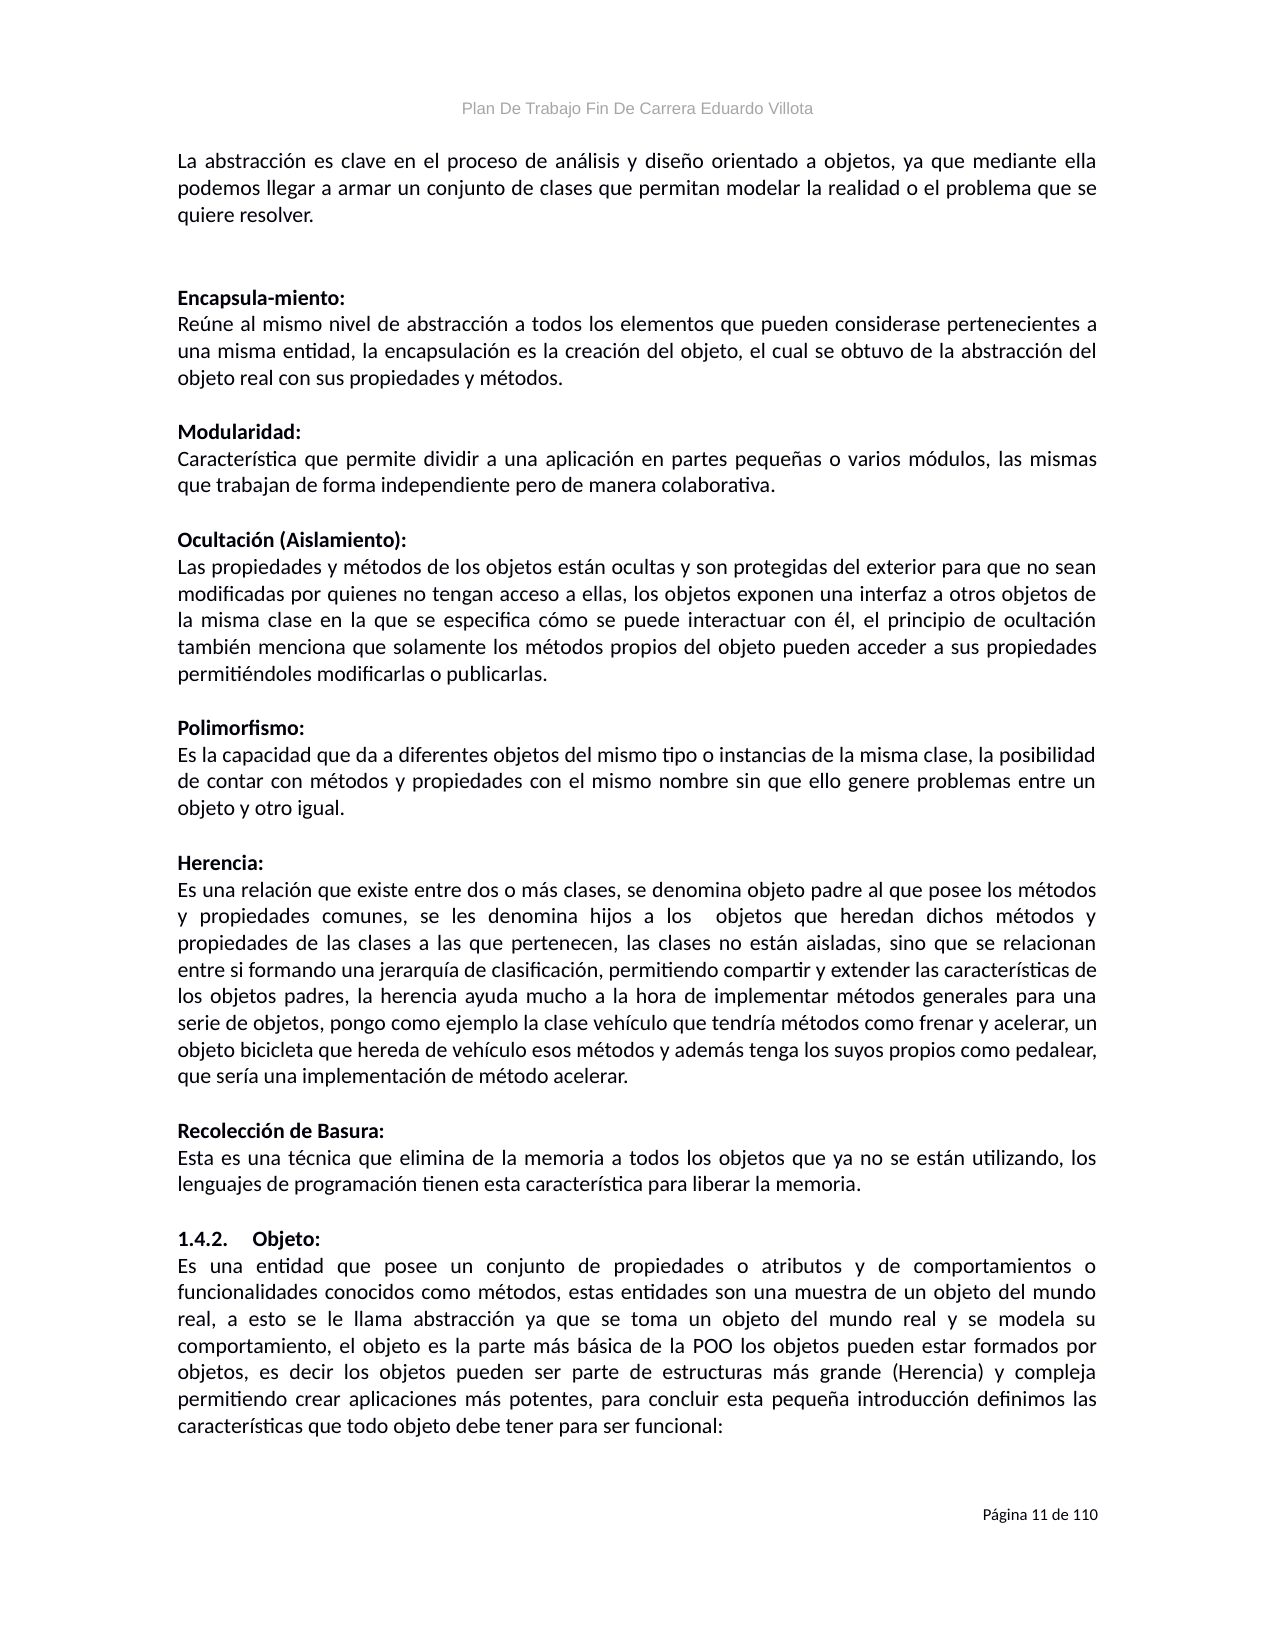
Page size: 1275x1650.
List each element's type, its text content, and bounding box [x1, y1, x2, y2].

text La abstracción es clave en el proceso de análisis y diseño orientado a objetos, ya que mediante ella podemos llegar a armar un conjunto de clases que permitan modelar la realidad o el problema que se quiere resolver. [177, 148, 1098, 228]
text Esta es una técnica que elimina de la memoria a todos los objetos que ya no se están utilizando, los lenguajes de programación tienen esta característica para liberar la memoria. [177, 1144, 1098, 1197]
text Las propiedades y métodos de los objetos están ocultas y son protegidas del exterior para que no sean modificadas por quienes no tengan acceso a ellas, los objetos exponen una interfaz a otros objetos de la misma clase en la que se especifica cómo se puede interactuar con él, el principio de ocultación también menciona que solamente los métodos propios del objeto pueden acceder a sus propiedades permitiéndoles modificarlas o publicarlas. [177, 553, 1098, 686]
text 1.4.2. Objeto: [177, 1225, 1098, 1252]
text Reúne al mismo nivel de abstracción a todos los elementos que pueden considerase pertenecientes a una misma entidad, la encapsulación es la creación del objeto, el cual se obtuvo de la abstracción del objeto real con sus propiedades y métodos. [177, 310, 1098, 390]
text Encapsula-miento: [177, 284, 1098, 310]
text Recolección de Basura: [177, 1117, 1098, 1144]
text Polimorfismo: [177, 714, 1098, 741]
text Es la capacidad que da a diferentes objetos del mismo tipo o instancias de la misma clase, la posibilidad de contar con métodos y propiedades con el mismo nombre sin que ello genere problemas entre un objeto y otro igual. [177, 741, 1098, 821]
text Es una entidad que posee un conjunto de propiedades o atributos y de comportamientos o funcionalidades conocidos como métodos, estas entidades son una muestra de un objeto del mundo real, a esto se le llama abstracción ya que se toma un objeto del mundo real y se modela su comportamiento, el objeto es la parte más básica de la POO los objetos pueden estar formados por objetos, es decir los objetos pueden ser parte de estructuras más grande (Herencia) y compleja permitiendo crear aplicaciones más potentes, para concluir esta pequeña introducción definimos las características que todo objeto debe tener para ser funcional: [177, 1252, 1098, 1438]
text Ocultación (Aislamiento): [177, 526, 1098, 553]
text Característica que permite dividir a una aplicación en partes pequeñas o varios módulos, las mismas que trabajan de forma independiente pero de manera colaborativa. [177, 445, 1098, 498]
text Modularidad: [177, 418, 1098, 445]
text Herencia: [177, 849, 1098, 876]
text Es una relación que existe entre dos o más clases, se denomina objeto padre al que posee los métodos y propiedades comunes, se les denomina hijos a los objetos que heredan dichos métodos y propiedades de las clases a las que pertenecen, las clases no están aisladas, sino que se relacionan entre si formando una jerarquía de clasificación, permitiendo compartir y extender las características de los objetos padres, la herencia ayuda mucho a la hora de implementar métodos generales para una serie de objetos, pongo como ejemplo la clase vehículo que tendría métodos como frenar y acelerar, un objeto bicicleta que hereda de vehículo esos métodos y además tenga los suyos propios como pedalear, que sería una implementación de método acelerar. [177, 876, 1098, 1089]
